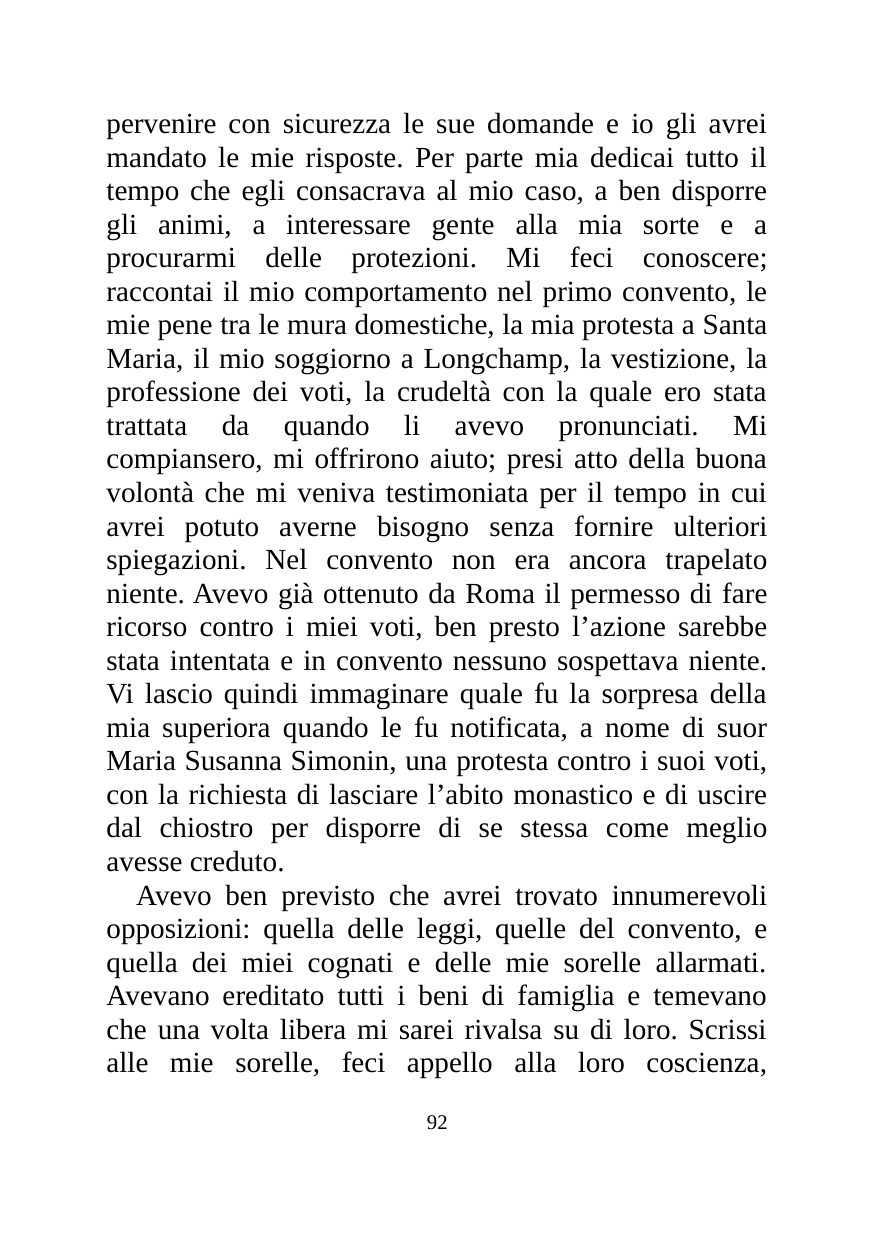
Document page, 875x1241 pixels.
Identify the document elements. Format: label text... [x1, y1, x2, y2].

text pervenire con sicurezza le sue domande e io gli avrei mandato le mie risposte. Per parte mia dedicai tutto il tempo che egli consacrava al mio caso, a ben disporre gli animi, a interessare gente alla mia sorte e a procurarmi delle protezioni. Mi feci conoscere; raccontai il mio comportamento nel primo convento, le mie pene tra le mura domestiche, la mia protesta a Santa Maria, il mio soggiorno a Longchamp, la vestizione, la professione dei voti, la crudeltà con la quale ero stata trattata da quando li avevo pronunciati. Mi compiansero, mi offrirono aiuto; presi atto della buona volontà che mi veniva testimoniata per il tempo in cui avrei potuto averne bisogno senza fornire ulteriori spiegazioni. Nel convento non era ancora trapelato niente. Avevo già ottenuto da Roma il permesso di fare ricorso contro i miei voti, ben presto l’azione sarebbe stata intentata e in convento nessuno sospettava niente. Vi lascio quindi immaginare quale fu la sorpresa della mia superiora quando le fu notificata, a nome di suor Maria Susanna Simonin, una protesta contro i suoi voti, con la richiesta di lasciare l’abito monastico e di uscire dal chiostro per disporre di se stessa come meglio avesse creduto. [106, 106, 768, 878]
text Avevo ben previsto che avrei trovato innumerevoli opposizioni: quella delle leggi, quelle del convento, e quella dei miei cognati e delle mie sorelle allarmati. Avevano ereditato tutti i beni di famiglia e temevano che una volta libera mi sarei rivalsa su di loro. Scrissi alle mie sorelle, feci appello alla loro coscienza, [106, 878, 768, 1079]
